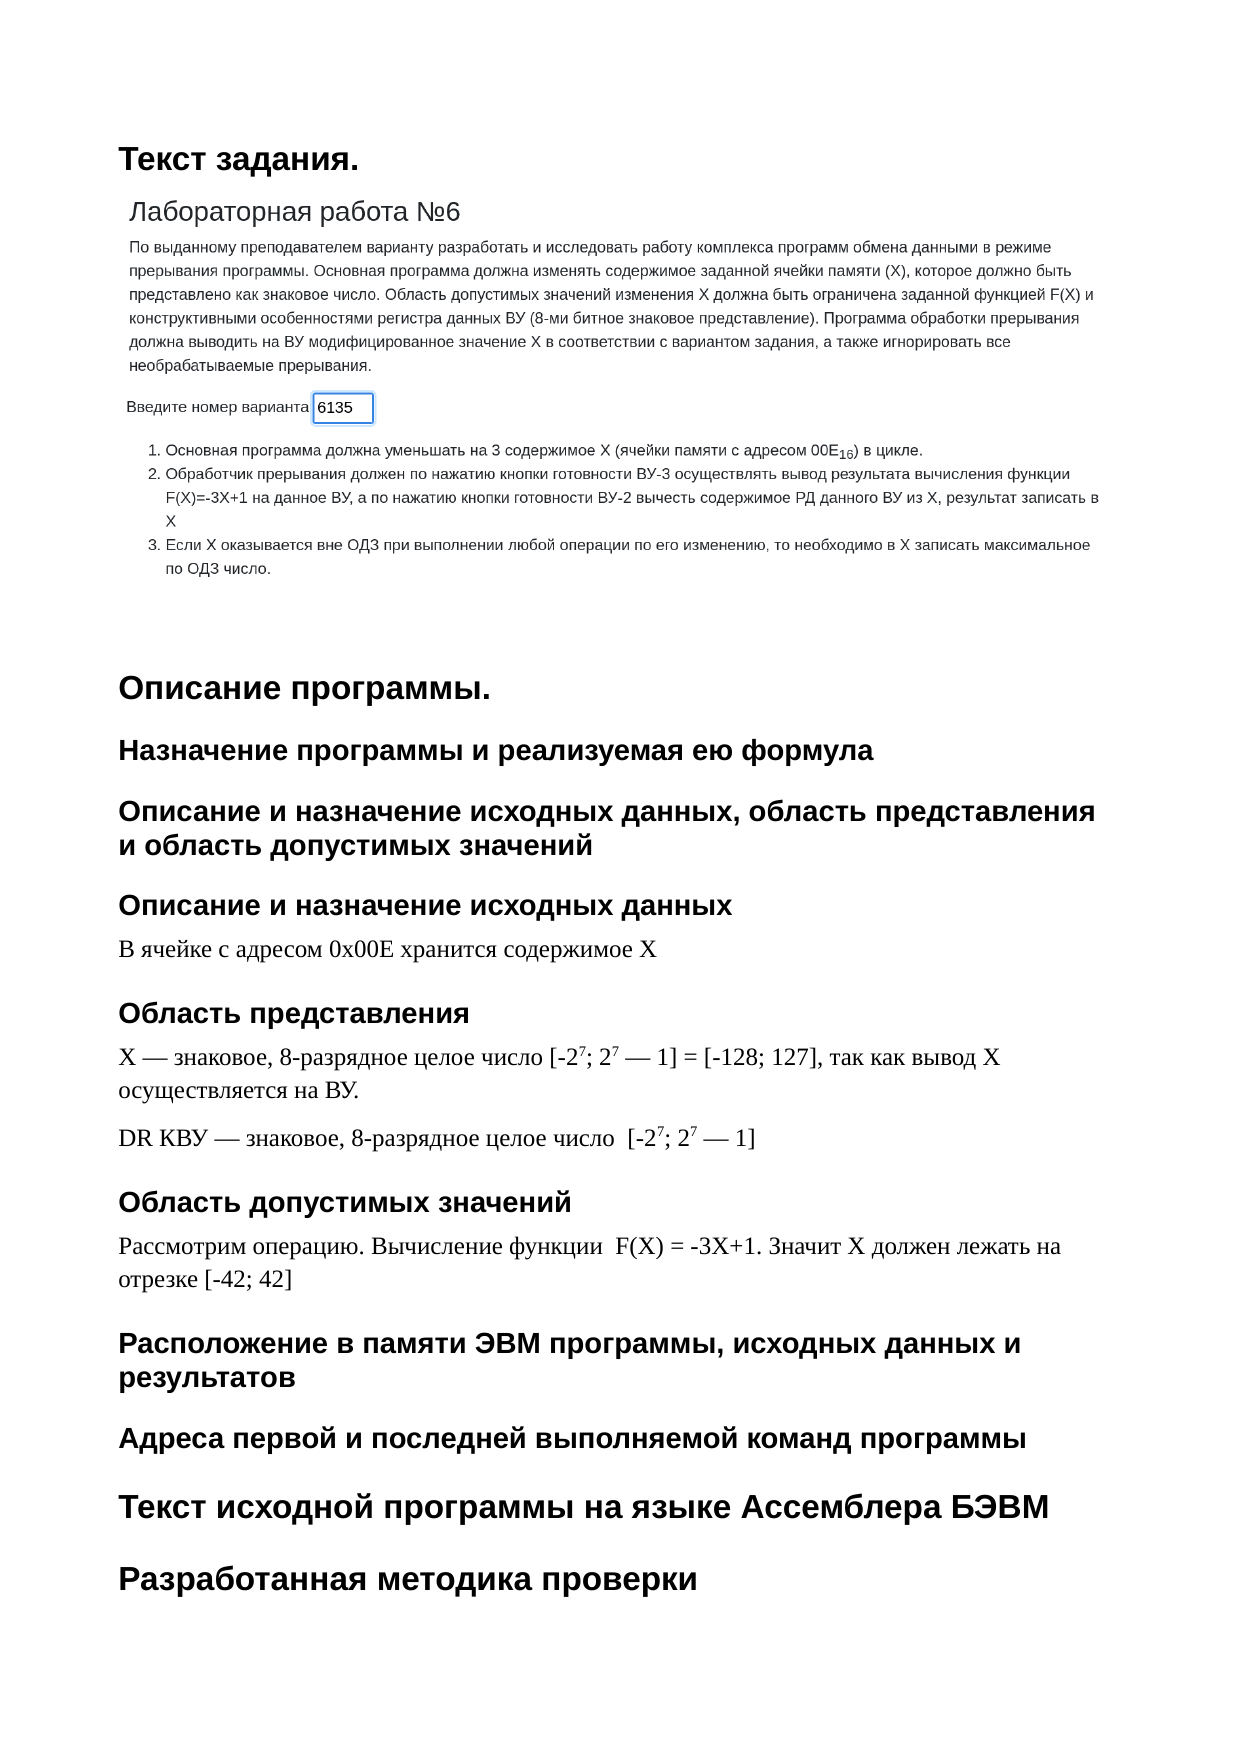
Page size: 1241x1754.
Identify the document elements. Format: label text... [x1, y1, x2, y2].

text DR КВУ — знаковое, 8-разрядное целое число [-27; 27 — 1] [118, 1123, 1122, 1152]
text X — знаковое, 8-разрядное целое число [-27; 27 — 1] = [-128; 127], так как вывод X осуществляется на ВУ. [118, 1042, 1122, 1104]
subtitle Область допустимых значений [118, 1185, 1122, 1219]
subtitle Текст исходной программы на языке Ассемблера БЭВМ [118, 1488, 1122, 1526]
subtitle Адреса первой и последней выполняемой команд программы [118, 1421, 1122, 1454]
subtitle Описание программы. [118, 668, 1122, 706]
subtitle Расположение в памяти ЭВМ программы, исходных данных и результатов [118, 1327, 1122, 1394]
subtitle Текст задания. [118, 139, 1122, 177]
subtitle Область представления [118, 996, 1122, 1030]
subtitle Назначение программы и реализуемая ею формула [118, 733, 1122, 767]
picture [118, 190, 1123, 596]
text Рассмотрим операцию. Вычисление функции F(X) = -3X+1. Значит X должен лежать на отрезке [-42; 42] [118, 1231, 1122, 1293]
subtitle Описание и назначение исходных данных, область представления и область допустимых значений [118, 794, 1122, 861]
text В ячейке с адресом 0x00E хранится содержимое X [118, 934, 1122, 963]
subtitle Разработанная методика проверки [118, 1559, 1122, 1598]
subtitle Описание и назначение исходных данных [118, 888, 1122, 922]
